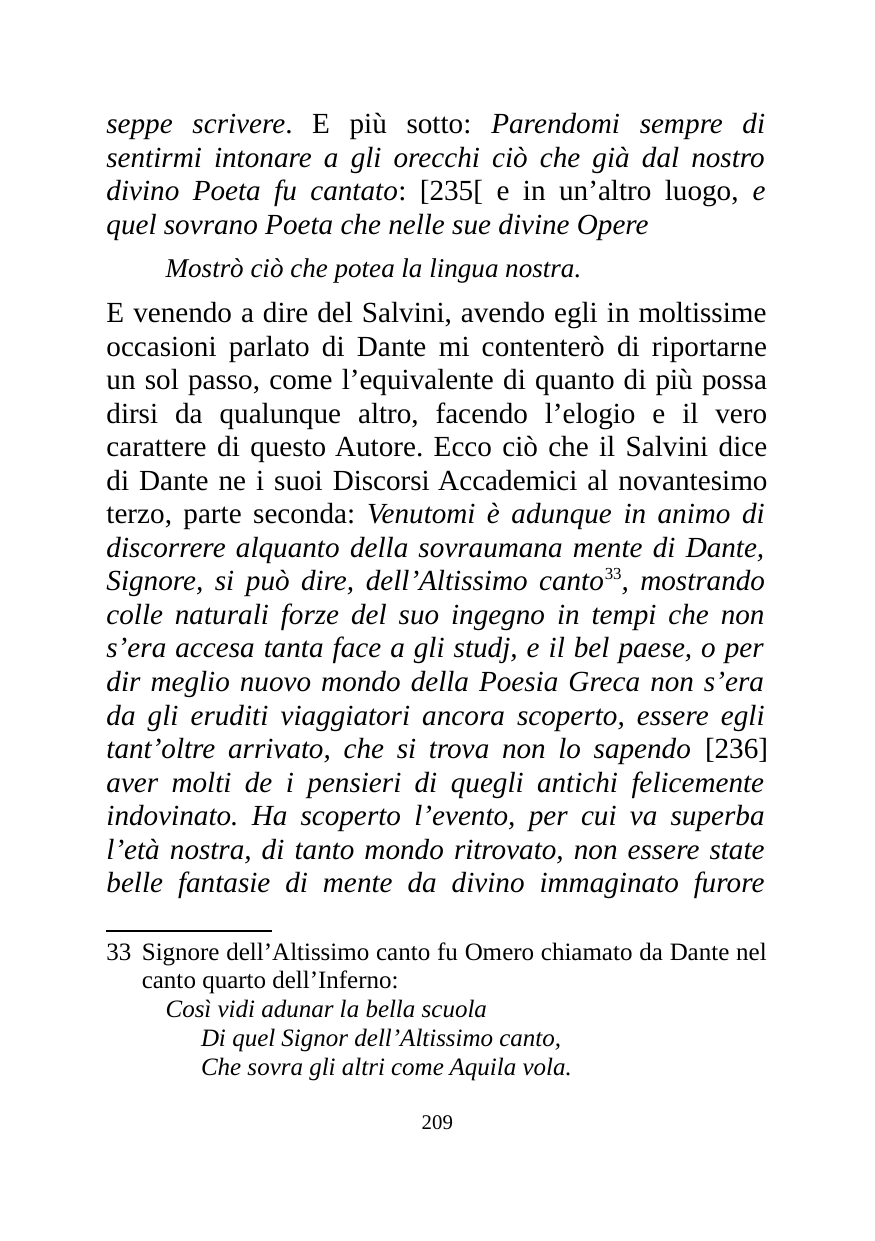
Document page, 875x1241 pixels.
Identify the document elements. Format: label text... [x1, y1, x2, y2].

text Signore dell’Altissimo canto fu Omero chiamato da Dante nel canto quarto dell’Inferno: [106, 937, 768, 994]
text seppe scrivere. E più sotto: Parendomi sempre di sentirmi intonare a gli orecchi ciò che già dal nostro divino Poeta fu cantato: [235[ e in un’altro luogo, e quel sovrano Poeta che nelle sue divine Opere [106, 106, 768, 240]
text E venendo a dire del Salvini, avendo egli in moltissime occasioni parlato di Dante mi contenterò di riportarne un sol passo, come l’equivalente di quanto di più possa dirsi da qualunque altro, facendo l’elogio e il vero carattere di questo Autore. Ecco ciò che il Salvini dice di Dante ne i suoi Discorsi Accademici al novantesimo terzo, parte seconda: Venutomi è adunque in animo di discorrere alquanto della sovraumana mente di Dante, Signore, si può dire, dell’Altissimo canto, mostrando colle naturali forze del suo ingegno in tempi che non s’era accesa tanta face a gli studj, e il bel paese, o per dir meglio nuovo mondo della Poesia Greca non s’era da gli eruditi viaggiatori ancora scoperto, essere egli tant’oltre arrivato, che si trova non lo sapendo [236] aver molti de i pensieri di quegli antichi felicemente indovinato. Ha scoperto l’evento, per cui va superba l’età nostra, di tanto mondo ritrovato, non essere state belle fantasie di mente da divino immaginato furore [106, 295, 768, 899]
text Così vidi adunar la bella scuola Di quel Signor dell’Altissimo canto, Che sovra gli altri come Aquila vola. [165, 994, 768, 1080]
text Mostrò ciò che potea la lingua nostra. [165, 252, 768, 283]
